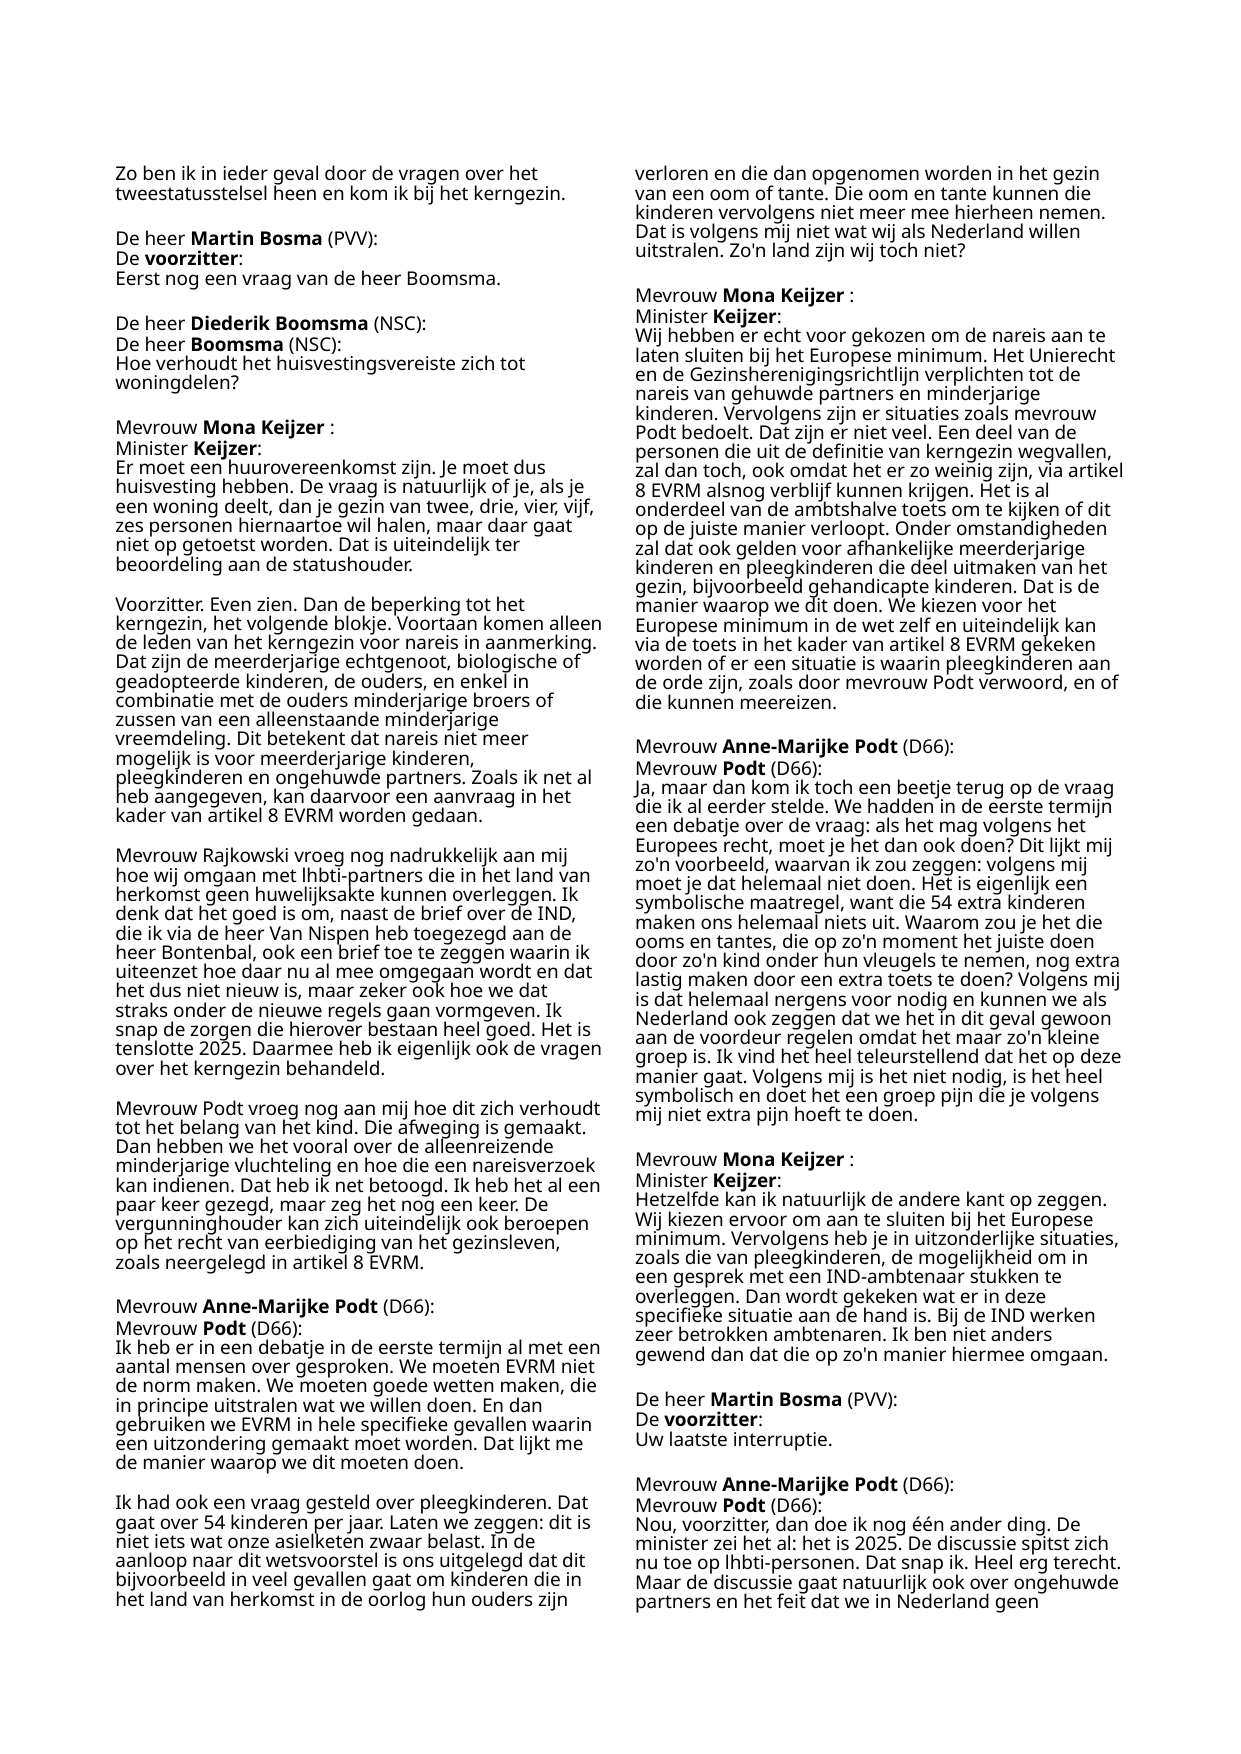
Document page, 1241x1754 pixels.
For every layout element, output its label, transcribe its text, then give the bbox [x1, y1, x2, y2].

text Zo ben ik in ieder geval door de vragen over het tweestatusstelsel heen en kom ik bij het kerngezin. [115, 165, 605, 204]
text De voorzitter: [635, 1411, 1125, 1431]
text Mevrouw Anne-Marijke Podt (D66): [635, 734, 1125, 759]
text Wij hebben er echt voor gekozen om de nareis aan te laten sluiten bij het Europese minimum. Het Unierecht en de Gezinsherenigingsrichtlijn verplichten tot de nareis van gehuwde partners en minderjarige kinderen. Vervolgens zijn er situaties zoals mevrouw Podt bedoelt. Dat zijn er niet veel. Een deel van de personen die uit de definitie van kerngezin wegvallen, zal dan toch, ook omdat het er zo weinig zijn, via artikel 8 EVRM alsnog verblijf kunnen krijgen. Het is al onderdeel van de ambtshalve toets om te kijken of dit op de juiste manier verloopt. Onder omstandigheden zal dat ook gelden voor afhankelijke meerderjarige kinderen en pleegkinderen die deel uitmaken van het gezin, bijvoorbeeld gehandicapte kinderen. Dat is de manier waarop we dit doen. We kiezen voor het Europese minimum in de wet zelf en uiteindelijk kan via de toets in het kader van artikel 8 EVRM gekeken worden of er een situatie is waarin pleegkinderen aan de orde zijn, zoals door mevrouw Podt verwoord, en of die kunnen meereizen. [635, 327, 1125, 713]
text Uw laatste interruptie. [635, 1431, 1125, 1450]
text Mevrouw Mona Keijzer : [635, 1146, 1125, 1172]
text De heer Martin Bosma (PVV): [115, 225, 605, 250]
text Minister Keijzer: [635, 308, 1125, 327]
text Er moet een huurovereenkomst zijn. Je moet dus huisvesting hebben. De vraag is natuurlijk of je, als je een woning deelt, dan je gezin van twee, drie, vier, vijf, zes personen hiernaartoe wil halen, maar daar gaat niet op getoetst worden. Dat is uiteindelijk ter beoordeling aan de statushouder. [115, 459, 605, 575]
text Mevrouw Anne-Marijke Podt (D66): [115, 1294, 605, 1319]
text Ik had ook een vraag gesteld over pleegkinderen. Dat gaat over 54 kinderen per jaar. Laten we zeggen: dit is niet iets wat onze asielketen zwaar belast. In de aanloop naar dit wetsvoorstel is ons uitgelegd dat dit bijvoorbeeld in veel gevallen gaat om kinderen die in het land van herkomst in de oorlog hun ouders zijn [115, 1494, 605, 1610]
text De heer Diederik Boomsma (NSC): [115, 310, 605, 336]
text Mevrouw Mona Keijzer : [635, 282, 1125, 308]
text Eerst nog een vraag van de heer Boomsma. [115, 270, 605, 289]
text Mevrouw Anne-Marijke Podt (D66): [635, 1471, 1125, 1497]
text verloren en die dan opgenomen worden in het gezin van een oom of tante. Die oom en tante kunnen die kinderen vervolgens niet meer mee hierheen nemen. Dat is volgens mij niet wat wij als Nederland willen uitstralen. Zo'n land zijn wij toch niet? [635, 165, 1125, 262]
text Minister Keijzer: [115, 440, 605, 459]
text De voorzitter: [115, 250, 605, 270]
text Mevrouw Rajkowski vroeg nog nadrukkelijk aan mij hoe wij omgaan met lhbti-partners die in het land van herkomst geen huwelijksakte kunnen overleggen. Ik denk dat het goed is om, naast de brief over de IND, die ik via de heer Van Nispen heb toegezegd aan de heer Bontenbal, ook een brief toe te zeggen waarin ik uiteenzet hoe daar nu al mee omgegaan wordt en dat het dus niet nieuw is, maar zeker ook hoe we dat straks onder de nieuwe regels gaan vormgeven. Ik snap de zorgen die hierover bestaan heel goed. Het is tenslotte 2025. Daarmee heb ik eigenlijk ook de vragen over het kerngezin behandeld. [115, 847, 605, 1079]
text Mevrouw Podt (D66): [635, 1497, 1125, 1516]
text Voorzitter. Even zien. Dan de beperking tot het kerngezin, het volgende blokje. Voortaan komen alleen de leden van het kerngezin voor nareis in aanmerking. Dat zijn de meerderjarige echtgenoot, biologische of geadopteerde kinderen, de ouders, en enkel in combinatie met de ouders minderjarige broers of zussen van een alleenstaande minderjarige vreemdeling. Dit betekent dat nareis niet meer mogelijk is voor meerderjarige kinderen, pleegkinderen en ongehuwde partners. Zoals ik net al heb aangegeven, kan daarvoor een aanvraag in het kader van artikel 8 EVRM worden gedaan. [115, 596, 605, 827]
text Ja, maar dan kom ik toch een beetje terug op de vraag die ik al eerder stelde. We hadden in de eerste termijn een debatje over de vraag: als het mag volgens het Europees recht, moet je het dan ook doen? Dit lijkt mij zo'n voorbeeld, waarvan ik zou zeggen: volgens mij moet je dat helemaal niet doen. Het is eigenlijk een symbolische maatregel, want die 54 extra kinderen maken ons helemaal niets uit. Waarom zou je het die ooms en tantes, die op zo'n moment het juiste doen door zo'n kind onder hun vleugels te nemen, nog extra lastig maken door een extra toets te doen? Volgens mij is dat helemaal nergens voor nodig en kunnen we als Nederland ook zeggen dat we het in dit geval gewoon aan de voordeur regelen omdat het maar zo'n kleine groep is. Ik vind het heel teleurstellend dat het op deze manier gaat. Volgens mij is het niet nodig, is het heel symbolisch en doet het een groep pijn die je volgens mij niet extra pijn hoeft te doen. [635, 779, 1125, 1126]
text Nou, voorzitter, dan doe ik nog één ander ding. De minister zei het al: het is 2025. De discussie spitst zich nu toe op lhbti-personen. Dat snap ik. Heel erg terecht. Maar de discussie gaat natuurlijk ook over ongehuwde partners en het feit dat we in Nederland geen [635, 1516, 1125, 1612]
text Hoe verhoudt het huisvestingsvereiste zich tot woningdelen? [115, 355, 605, 393]
text Mevrouw Mona Keijzer : [115, 414, 605, 440]
text Hetzelfde kan ik natuurlijk de andere kant op zeggen. Wij kiezen ervoor om aan te sluiten bij het Europese minimum. Vervolgens heb je in uitzonderlijke situaties, zoals die van pleegkinderen, de mogelijkheid om in een gesprek met een IND-ambtenaar stukken te overleggen. Dan wordt gekeken wat er in deze specifieke situatie aan de hand is. Bij de IND werken zeer betrokken ambtenaren. Ik ben niet anders gewend dan dat die op zo'n manier hiermee omgaan. [635, 1191, 1125, 1365]
text Mevrouw Podt (D66): [115, 1319, 605, 1339]
text De heer Martin Bosma (PVV): [635, 1386, 1125, 1411]
text Mevrouw Podt vroeg nog aan mij hoe dit zich verhoudt tot het belang van het kind. Die afweging is gemaakt. Dan hebben we het vooral over de alleenreizende minderjarige vluchteling en hoe die een nareisverzoek kan indienen. Dat heb ik net betoogd. Ik heb het al een paar keer gezegd, maar zeg het nog een keer. De vergunninghouder kan zich uiteindelijk ook beroepen op het recht van eerbiediging van het gezinsleven, zoals neergelegd in artikel 8 EVRM. [115, 1099, 605, 1273]
text De heer Boomsma (NSC): [115, 336, 605, 355]
text Mevrouw Podt (D66): [635, 759, 1125, 779]
text Ik heb er in een debatje in de eerste termijn al met een aantal mensen over gesproken. We moeten EVRM niet de norm maken. We moeten goede wetten maken, die in principe uitstralen wat we willen doen. En dan gebruiken we EVRM in hele specifieke gevallen waarin een uitzondering gemaakt moet worden. Dat lijkt me de manier waarop we dit moeten doen. [115, 1339, 605, 1474]
text Minister Keijzer: [635, 1172, 1125, 1191]
